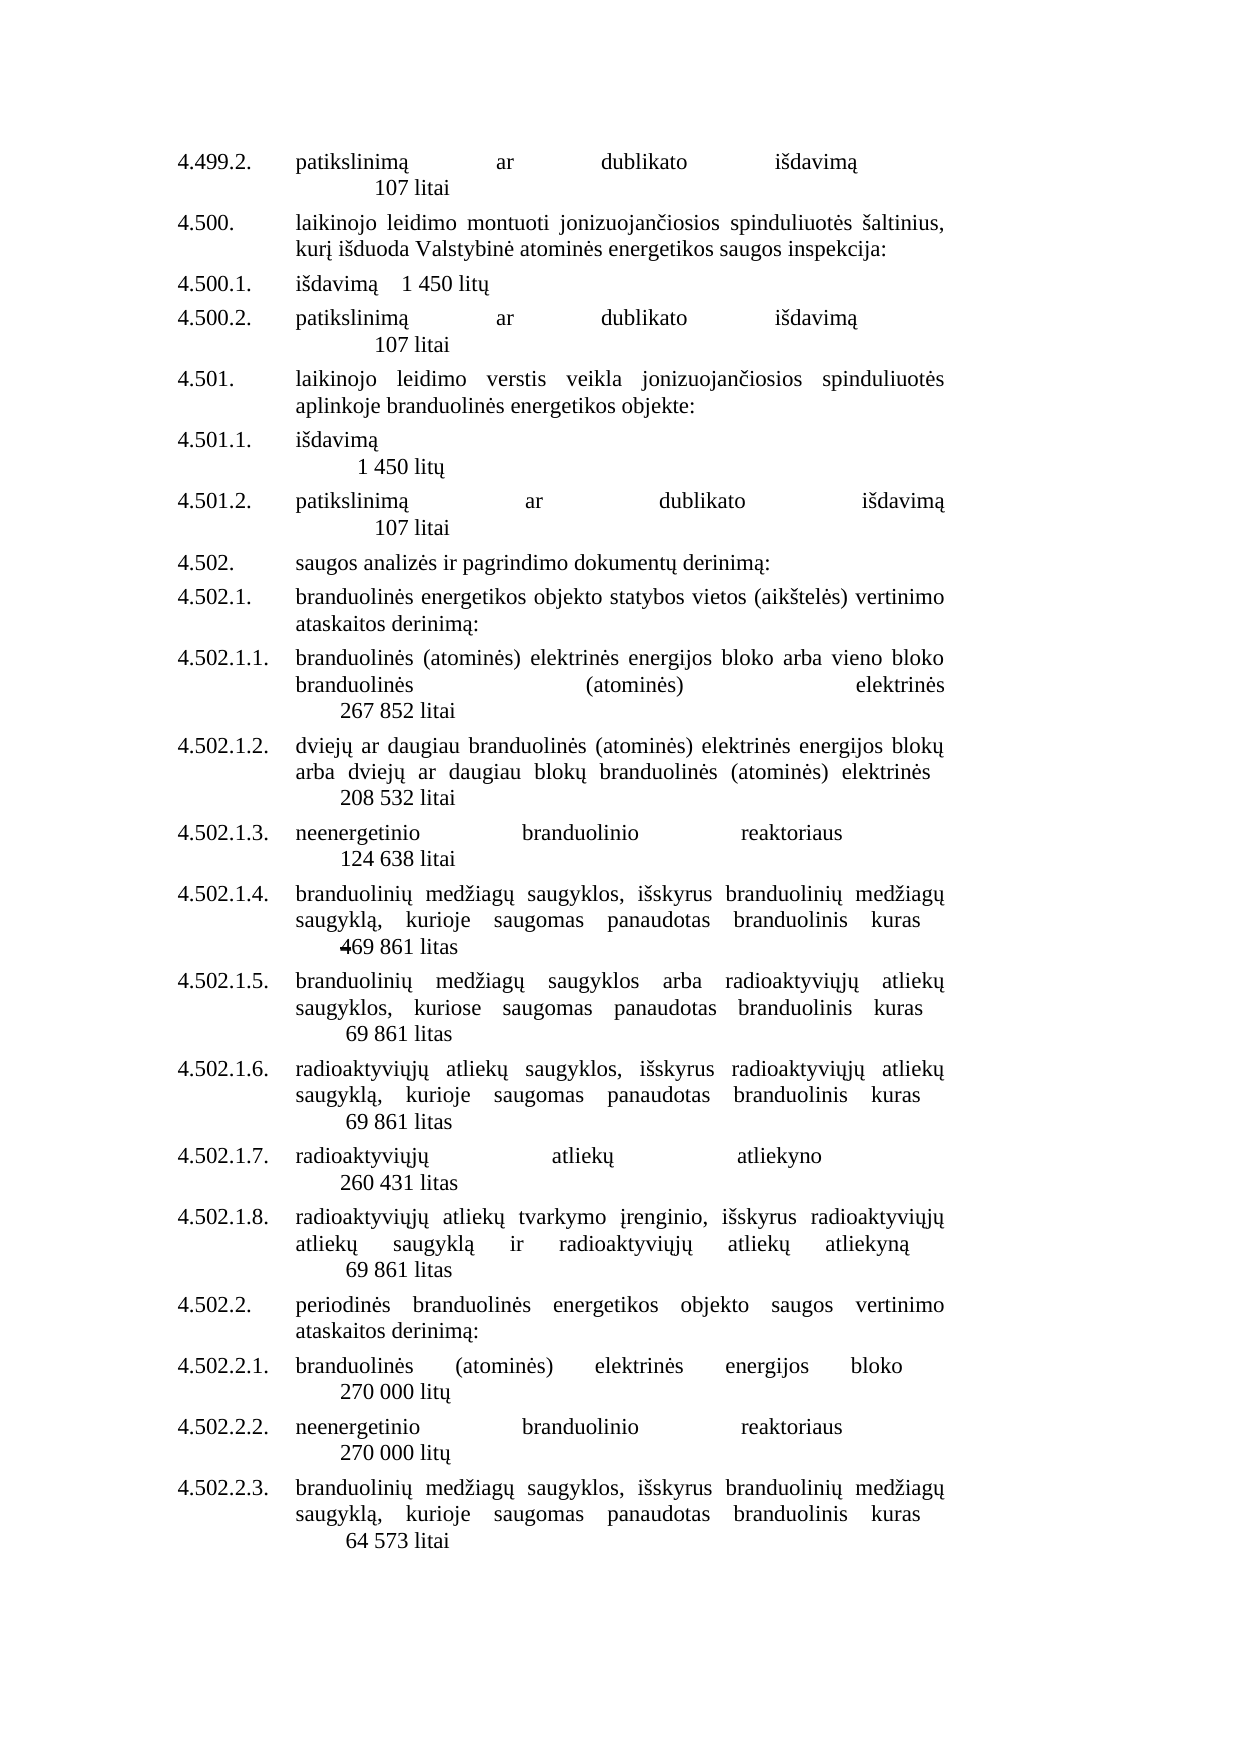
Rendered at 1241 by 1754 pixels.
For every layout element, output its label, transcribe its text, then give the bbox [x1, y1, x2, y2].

text 4.502. saugos analizės ir pagrindimo dokumentų derinimą: [177, 549, 945, 575]
text 4.502.1.2. dviejų ar daugiau branduolinės (atominės) elektrinės energijos blokų arba dviejų ar daugiau blokų branduolinės (atominės) elektrinės 208 532 litai [177, 732, 945, 811]
text 4.502.2. periodinės branduolinės energetikos objekto saugos vertinimo ataskaitos derinimą: [177, 1291, 945, 1343]
text 4.502.1. branduolinės energetikos objekto statybos vietos (aikštelės) vertinimo ataskaitos derinimą: [177, 583, 945, 636]
text 4.500. laikinojo leidimo montuoti jonizuojančiosios spinduliuotės šaltinius, kurį išduoda Valstybinė atominės energetikos saugos inspekcija: [177, 209, 945, 261]
text 4.502.2.2. neenergetinio branduolinio reaktoriaus 270 000 litų [177, 1413, 945, 1466]
text 4.501.1. išdavimą 1 450 litų [177, 427, 945, 479]
text 4.499.2. patikslinimą ar dublikato išdavimą 107 litai [177, 148, 945, 200]
text 4.501. laikinojo leidimo verstis veikla jonizuojančiosios spinduliuotės aplinkoje branduolinės energetikos objekte: [177, 366, 945, 418]
text 4.502.2.3. branduolinių medžiagų saugyklos, išskyrus branduolinių medžiagų saugyklą, kurioje saugomas panaudotas branduolinis kuras 64 573 litai [177, 1474, 945, 1553]
text 4.501.2. patikslinimą ar dublikato išdavimą 107 litai [177, 488, 945, 540]
text 4.502.1.5. branduolinių medžiagų saugyklos arba radioaktyviųjų atliekų saugyklos, kuriose saugomas panaudotas branduolinis kuras 69 861 litas [177, 968, 945, 1047]
text 4.502.1.4. branduolinių medžiagų saugyklos, išskyrus branduolinių medžiagų saugyklą, kurioje saugomas panaudotas branduolinis kuras 469 861 litas [177, 880, 945, 959]
text 4.502.2.1. branduolinės (atominės) elektrinės energijos bloko 270 000 litų [177, 1352, 945, 1404]
text 4.500.2. patikslinimą ar dublikato išdavimą 107 litai [177, 304, 945, 357]
text 4.502.1.6. radioaktyviųjų atliekų saugyklos, išskyrus radioaktyviųjų atliekų saugyklą, kurioje saugomas panaudotas branduolinis kuras 69 861 litas [177, 1055, 945, 1134]
text 4.502.1.3. neenergetinio branduolinio reaktoriaus 124 638 litai [177, 819, 945, 872]
text 4.502.1.8. radioaktyviųjų atliekų tvarkymo įrenginio, išskyrus radioaktyviųjų atliekų saugyklą ir radioaktyviųjų atliekų atliekyną 69 861 litas [177, 1203, 945, 1282]
text 4.502.1.7. radioaktyviųjų atliekų atliekyno 260 431 litas [177, 1142, 945, 1195]
text 4.500.1. išdavimą 1 450 litų [177, 270, 945, 296]
text 4.502.1.1. branduolinės (atominės) elektrinės energijos bloko arba vieno bloko branduolinės (atominės) elektrinės 267 852 litai [177, 644, 945, 723]
